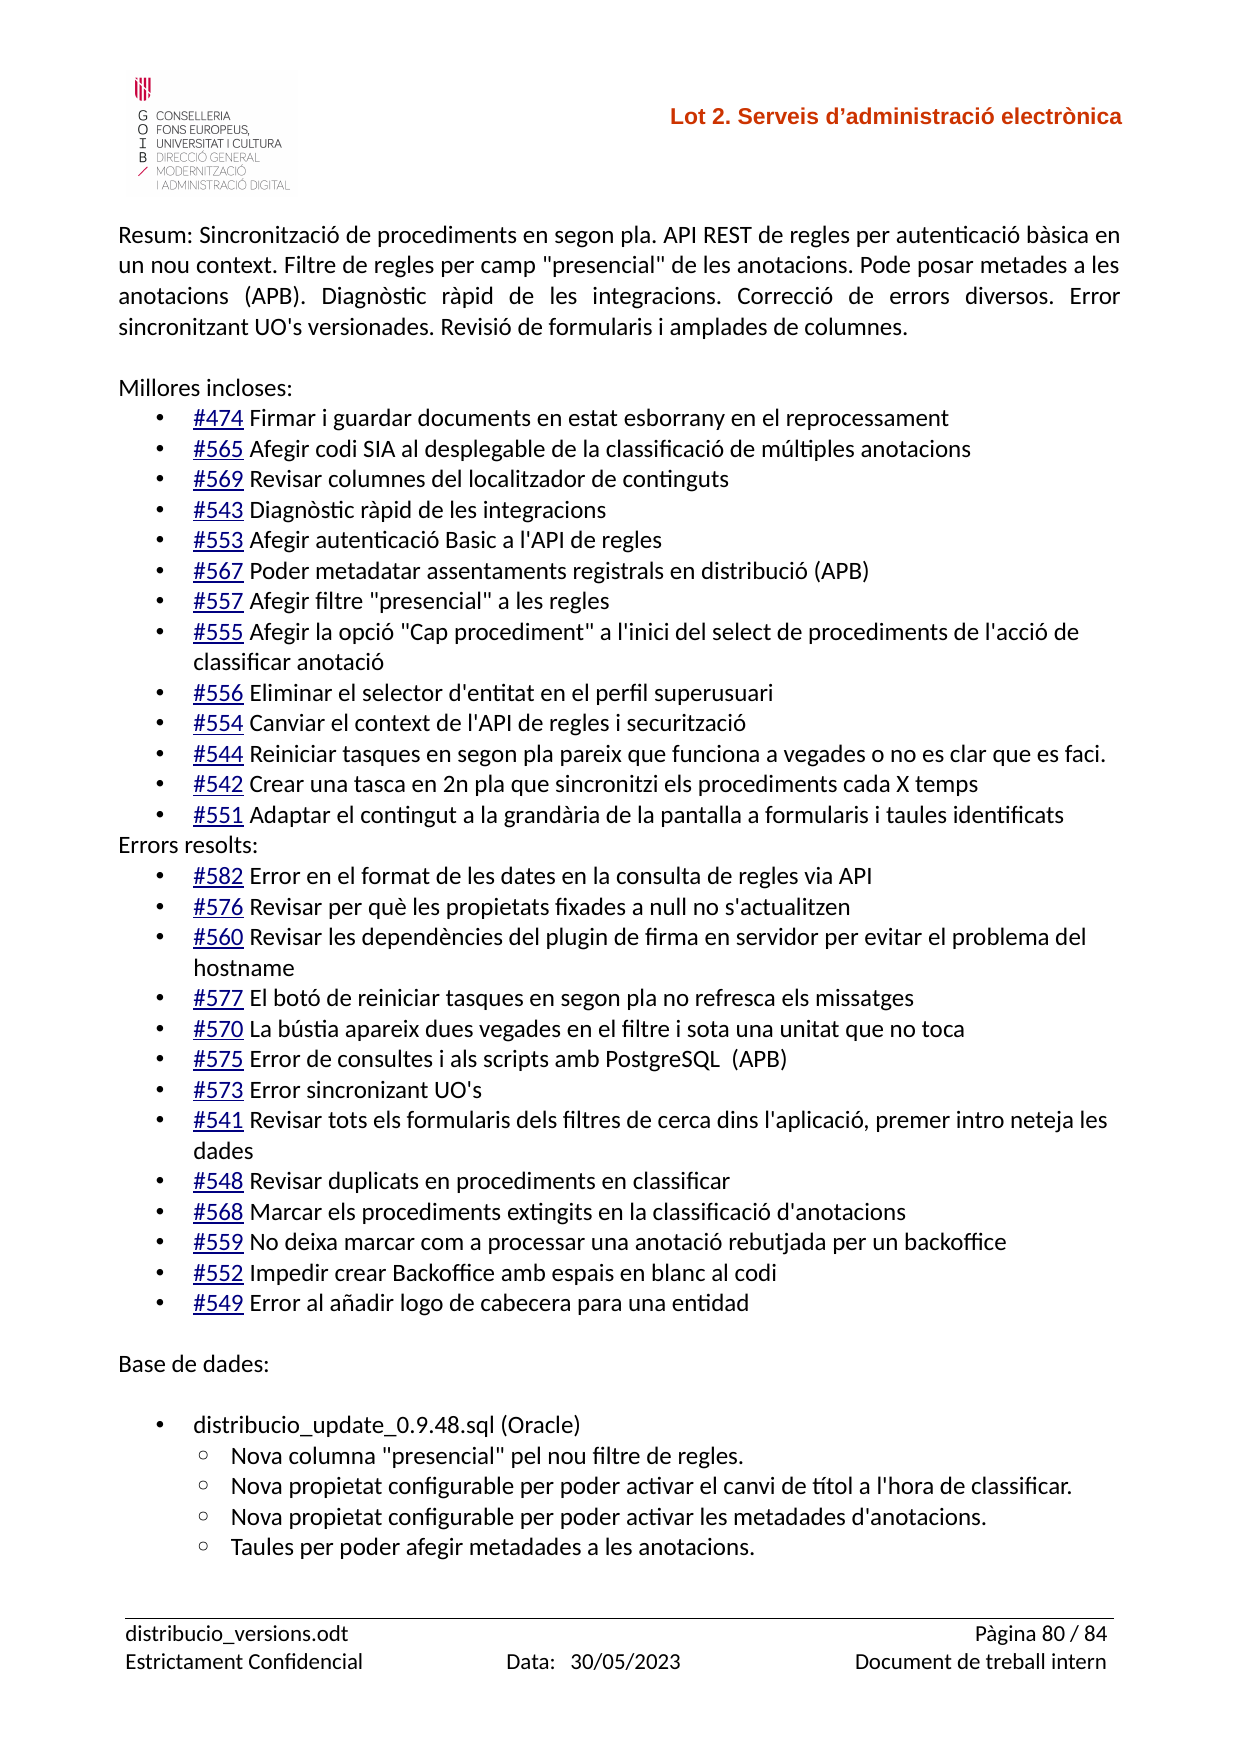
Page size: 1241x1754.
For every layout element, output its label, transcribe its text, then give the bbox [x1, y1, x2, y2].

text Resum: Sincronització de procediments en segon pla. API REST de regles per autenticació bàsica en un nou context. Filtre de regles per camp "presencial" de les anotacions. Pode posar metades a les anotacions (APB). Diagnòstic ràpid de les integracions. Correcció de errors diversos. Error sincronitzant UO's versionades. Revisió de formularis i amplades de columnes. [118, 219, 1122, 341]
list #560 Revisar les dependències del plugin de firma en servidor per evitar el problema del hostname [156, 921, 1122, 982]
list #555 Afegir la opció "Cap procediment" a l'inici del select de procediments de l'acció de classificar anotació [156, 616, 1122, 677]
list #553 Afegir autenticació Basic a l'API de regles [156, 524, 1122, 555]
list #569 Revisar columnes del localitzador de continguts [156, 463, 1122, 494]
list Taules per poder afegir metadades a les anotacions. [193, 1532, 1122, 1562]
list Nova propietat configurable per poder activar el canvi de títol a l'hora de classificar. [193, 1471, 1122, 1501]
list distribucio_update_0.9.48.sql (Oracle) [156, 1409, 1122, 1440]
list #556 Eliminar el selector d'entitat en el perfil superusuari [156, 677, 1122, 707]
list #575 Error de consultes i als scripts amb PostgreSQL (APB) [156, 1043, 1122, 1074]
list #568 Marcar els procediments extingits en la classificació d'anotacions [156, 1196, 1122, 1226]
list #474 Firmar i guardar documents en estat esborrany en el reprocessament [156, 402, 1122, 433]
list #541 Revisar tots els formularis dels filtres de cerca dins l'aplicació, premer intro neteja les dades [156, 1104, 1122, 1165]
list #549 Error al añadir logo de cabecera para una entidad [156, 1287, 1122, 1318]
list Nova propietat configurable per poder activar les metadades d'anotacions. [193, 1501, 1122, 1532]
list #551 Adaptar el contingut a la grandària de la pantalla a formularis i taules identificats [156, 799, 1122, 829]
list #576 Revisar per què les propietats fixades a null no s'actualitzen [156, 891, 1122, 921]
picture [126, 70, 299, 197]
list #548 Revisar duplicats en procediments en classificar [156, 1165, 1122, 1196]
list #570 La bústia apareix dues vegades en el filtre i sota una unitat que no toca [156, 1013, 1122, 1043]
list #554 Canviar el context de l'API de regles i securització [156, 707, 1122, 738]
list #582 Error en el format de les dates en la consulta de regles via API [156, 860, 1122, 891]
list #543 Diagnòstic ràpid de les integracions [156, 494, 1122, 524]
list #559 No deixa marcar com a processar una anotació rebutjada per un backoffice [156, 1226, 1122, 1257]
list #552 Impedir crear Backoffice amb espais en blanc al codi [156, 1257, 1122, 1287]
list #544 Reiniciar tasques en segon pla pareix que funciona a vegades o no es clar que es faci. [156, 738, 1122, 768]
text Errors resolts: [118, 829, 1122, 860]
list #567 Poder metadatar assentaments registrals en distribució (APB) [156, 555, 1122, 585]
list #565 Afegir codi SIA al desplegable de la classificació de múltiples anotacions [156, 433, 1122, 463]
list Nova columna "presencial" pel nou filtre de regles. [193, 1440, 1122, 1471]
list #542 Crear una tasca en 2n pla que sincronitzi els procediments cada X temps [156, 768, 1122, 799]
list #557 Afegir filtre "presencial" a les regles [156, 585, 1122, 616]
list #573 Error sincronizant UO's [156, 1074, 1122, 1104]
text Base de dades: [118, 1348, 1122, 1379]
list #577 El botó de reiniciar tasques en segon pla no refresca els missatges [156, 982, 1122, 1013]
text Millores incloses: [118, 372, 1122, 402]
